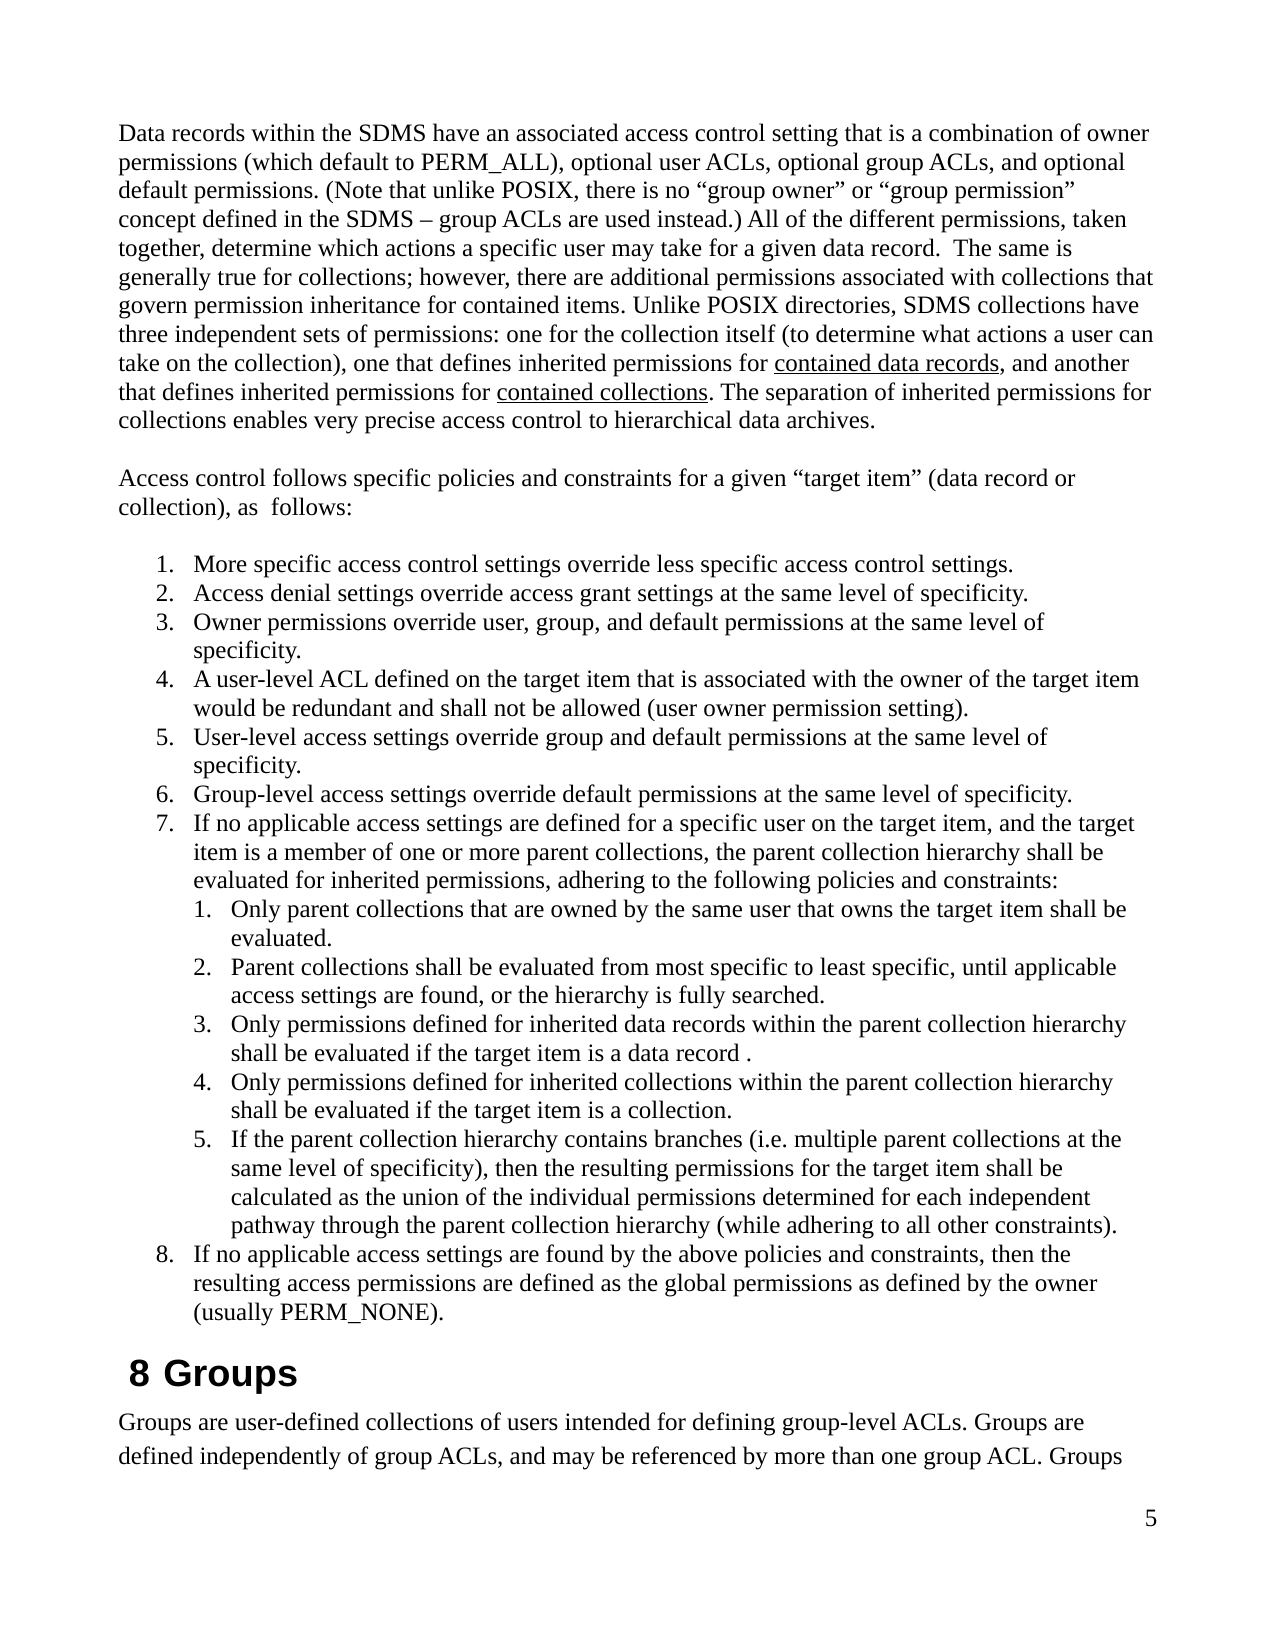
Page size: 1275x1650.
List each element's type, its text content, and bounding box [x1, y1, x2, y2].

subtitle Groups [118, 1351, 1157, 1394]
list A user-level ACL defined on the target item that is associated with the owner of the target item would be redundant and shall not be allowed (user owner permission setting). [156, 664, 1157, 722]
list If no applicable access settings are defined for a specific user on the target item, and the target item is a member of one or more parent collections, the parent collection hierarchy shall be evaluated for inherited permissions, adhering to the following policies and constraints: [156, 808, 1157, 894]
list Only permissions defined for inherited data records within the parent collection hierarchy shall be evaluated if the target item is a data record . [193, 1009, 1157, 1067]
list More specific access control settings override less specific access control settings. [156, 549, 1157, 578]
list Only parent collections that are owned by the same user that owns the target item shall be evaluated. [193, 894, 1157, 952]
list If no applicable access settings are found by the above policies and constraints, then the resulting access permissions are defined as the global permissions as defined by the owner (usually PERM_NONE). [156, 1239, 1157, 1326]
list Group-level access settings override default permissions at the same level of specificity. [156, 779, 1157, 808]
list Parent collections shall be evaluated from most specific to least specific, until applicable access settings are found, or the hierarchy is fully searched. [193, 952, 1157, 1009]
text Groups are user-defined collections of users intended for defining group-level ACLs. Groups are defined independently of group ACLs, and may be referenced by more than one group ACL. Groups [118, 1407, 1157, 1470]
list If the parent collection hierarchy contains branches (i.e. multiple parent collections at the same level of specificity), then the resulting permissions for the target item shall be calculated as the union of the individual permissions determined for each independent pathway through the parent collection hierarchy (while adhering to all other constraints). [193, 1124, 1157, 1239]
text Access control follows specific policies and constraints for a given “target item” (data record or collection), as follows: [118, 463, 1157, 521]
list Access denial settings override access grant settings at the same level of specificity. [156, 578, 1157, 607]
text Data records within the SDMS have an associated access control setting that is a combination of owner permissions (which default to PERM_ALL), optional user ACLs, optional group ACLs, and optional default permissions. (Note that unlike POSIX, there is no “group owner” or “group permission” concept defined in the SDMS – group ACLs are used instead.) All of the different permissions, taken together, determine which actions a specific user may take for a given data record. The same is generally true for collections; however, there are additional permissions associated with collections that govern permission inheritance for contained items. Unlike POSIX directories, SDMS collections have three independent sets of permissions: one for the collection itself (to determine what actions a user can take on the collection), one that defines inherited permissions for contained data records, and another that defines inherited permissions for contained collections. The separation of inherited permissions for collections enables very precise access control to hierarchical data archives. [118, 118, 1157, 434]
list Only permissions defined for inherited collections within the parent collection hierarchy shall be evaluated if the target item is a collection. [193, 1067, 1157, 1124]
list User-level access settings override group and default permissions at the same level of specificity. [156, 722, 1157, 779]
list Owner permissions override user, group, and default permissions at the same level of specificity. [156, 607, 1157, 664]
